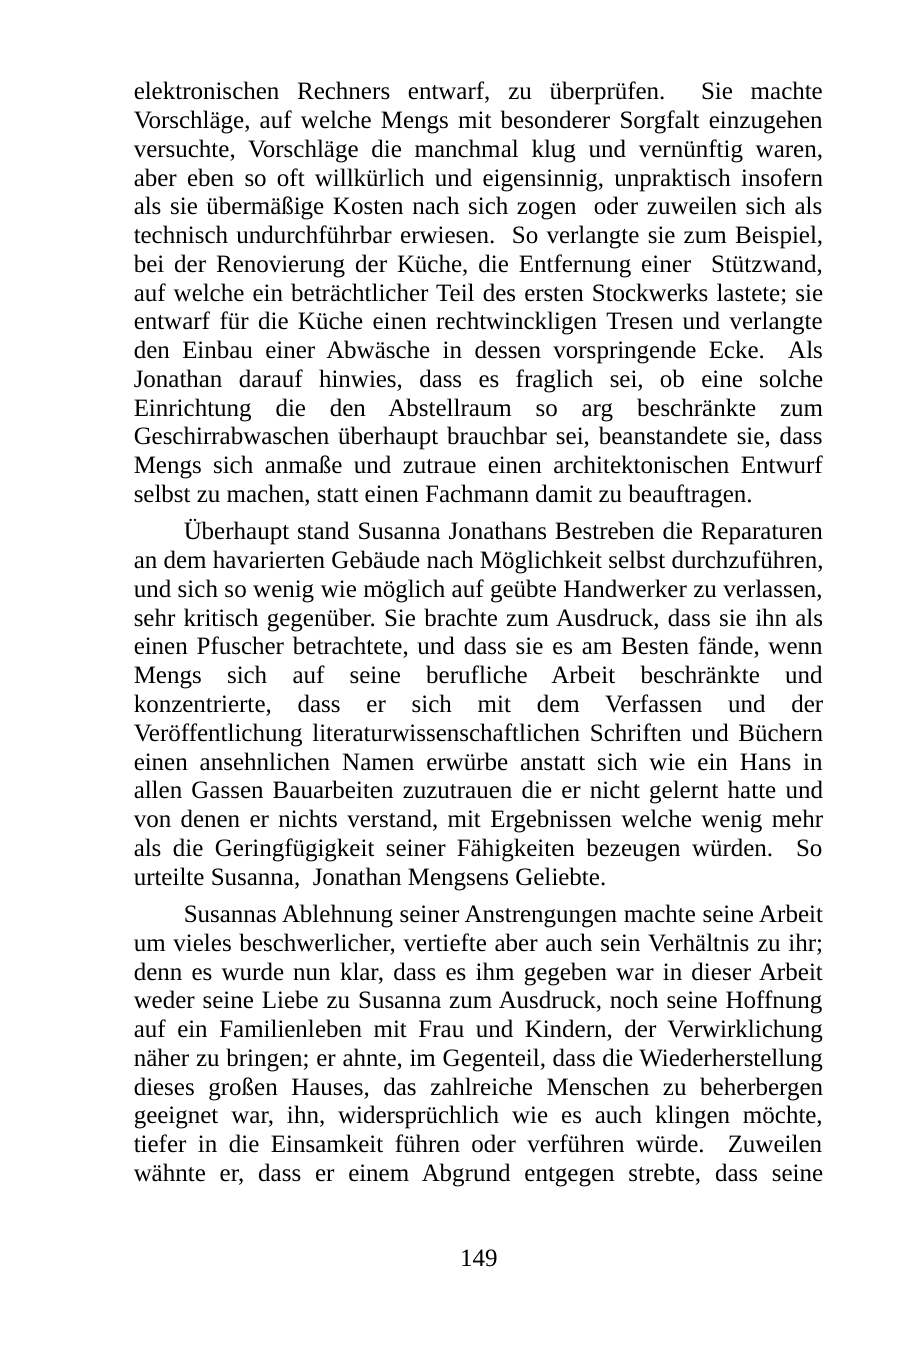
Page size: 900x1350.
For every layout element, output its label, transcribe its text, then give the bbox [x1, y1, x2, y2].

text Überhaupt stand Susanna Jonathans Bestreben die Reparaturen an dem havarierten Gebäude nach Möglichkeit selbst durchzuführen, und sich so wenig wie möglich auf geübte Handwerker zu verlassen, sehr kritisch gegenüber. Sie brachte zum Ausdruck, dass sie ihn als einen Pfuscher betrachtete, und dass sie es am Besten fände, wenn Mengs sich auf seine berufliche Arbeit beschränkte und konzentrierte, dass er sich mit dem Verfassen und der Veröffentlichung literaturwissenschaftlichen Schriften und Büchern einen ansehnlichen Namen erwürbe anstatt sich wie ein Hans in allen Gassen Bauarbeiten zuzutrauen die er nicht gelernt hatte und von denen er nichts verstand, mit Ergebnissen welche wenig mehr als die Geringfügigkeit seiner Fähigkeiten bezeugen würden. So urteilte Susanna, Jonathan Mengsens Geliebte. [133, 517, 823, 890]
text Susannas Ablehnung seiner Anstrengungen machte seine Arbeit um vieles beschwerlicher, vertiefte aber auch sein Verhältnis zu ihr; denn es wurde nun klar, dass es ihm gegeben war in dieser Arbeit weder seine Liebe zu Susanna zum Ausdruck, noch seine Hoffnung auf ein Familienleben mit Frau und Kindern, der Verwirklichung näher zu bringen; er ahnte, im Gegenteil, dass die Wiederherstellung dieses großen Hauses, das zahlreiche Menschen zu beherbergen geeignet war, ihn, widersprüchlich wie es auch klingen möchte, tiefer in die Einsamkeit führen oder verführen würde. Zuweilen wähnte er, dass er einem Abgrund entgegen strebte, dass seine [133, 899, 823, 1187]
text elektronischen Rechners entwarf, zu überprüfen. Sie machte Vorschläge, auf welche Mengs mit besonderer Sorgfalt einzugehen versuchte, Vorschläge die manchmal klug und vernünftig waren, aber eben so oft willkürlich und eigensinnig, unpraktisch insofern als sie übermäßige Kosten nach sich zogen oder zuweilen sich als technisch undurchführbar erwiesen. So verlangte sie zum Beispiel, bei der Renovierung der Küche, die Entfernung einer Stützwand, auf welche ein beträchtlicher Teil des ersten Stockwerks lastete; sie entwarf für die Küche einen rechtwinckligen Tresen und verlangte den Einbau einer Abwäsche in dessen vorspringende Ecke. Als Jonathan darauf hinwies, dass es fraglich sei, ob eine solche Einrichtung die den Abstellraum so arg beschränkte zum Geschirrabwaschen überhaupt brauchbar sei, beanstandete sie, dass Mengs sich anmaße und zutraue einen architektonischen Entwurf selbst zu machen, statt einen Fachmann damit zu beauftragen. [133, 76, 823, 508]
